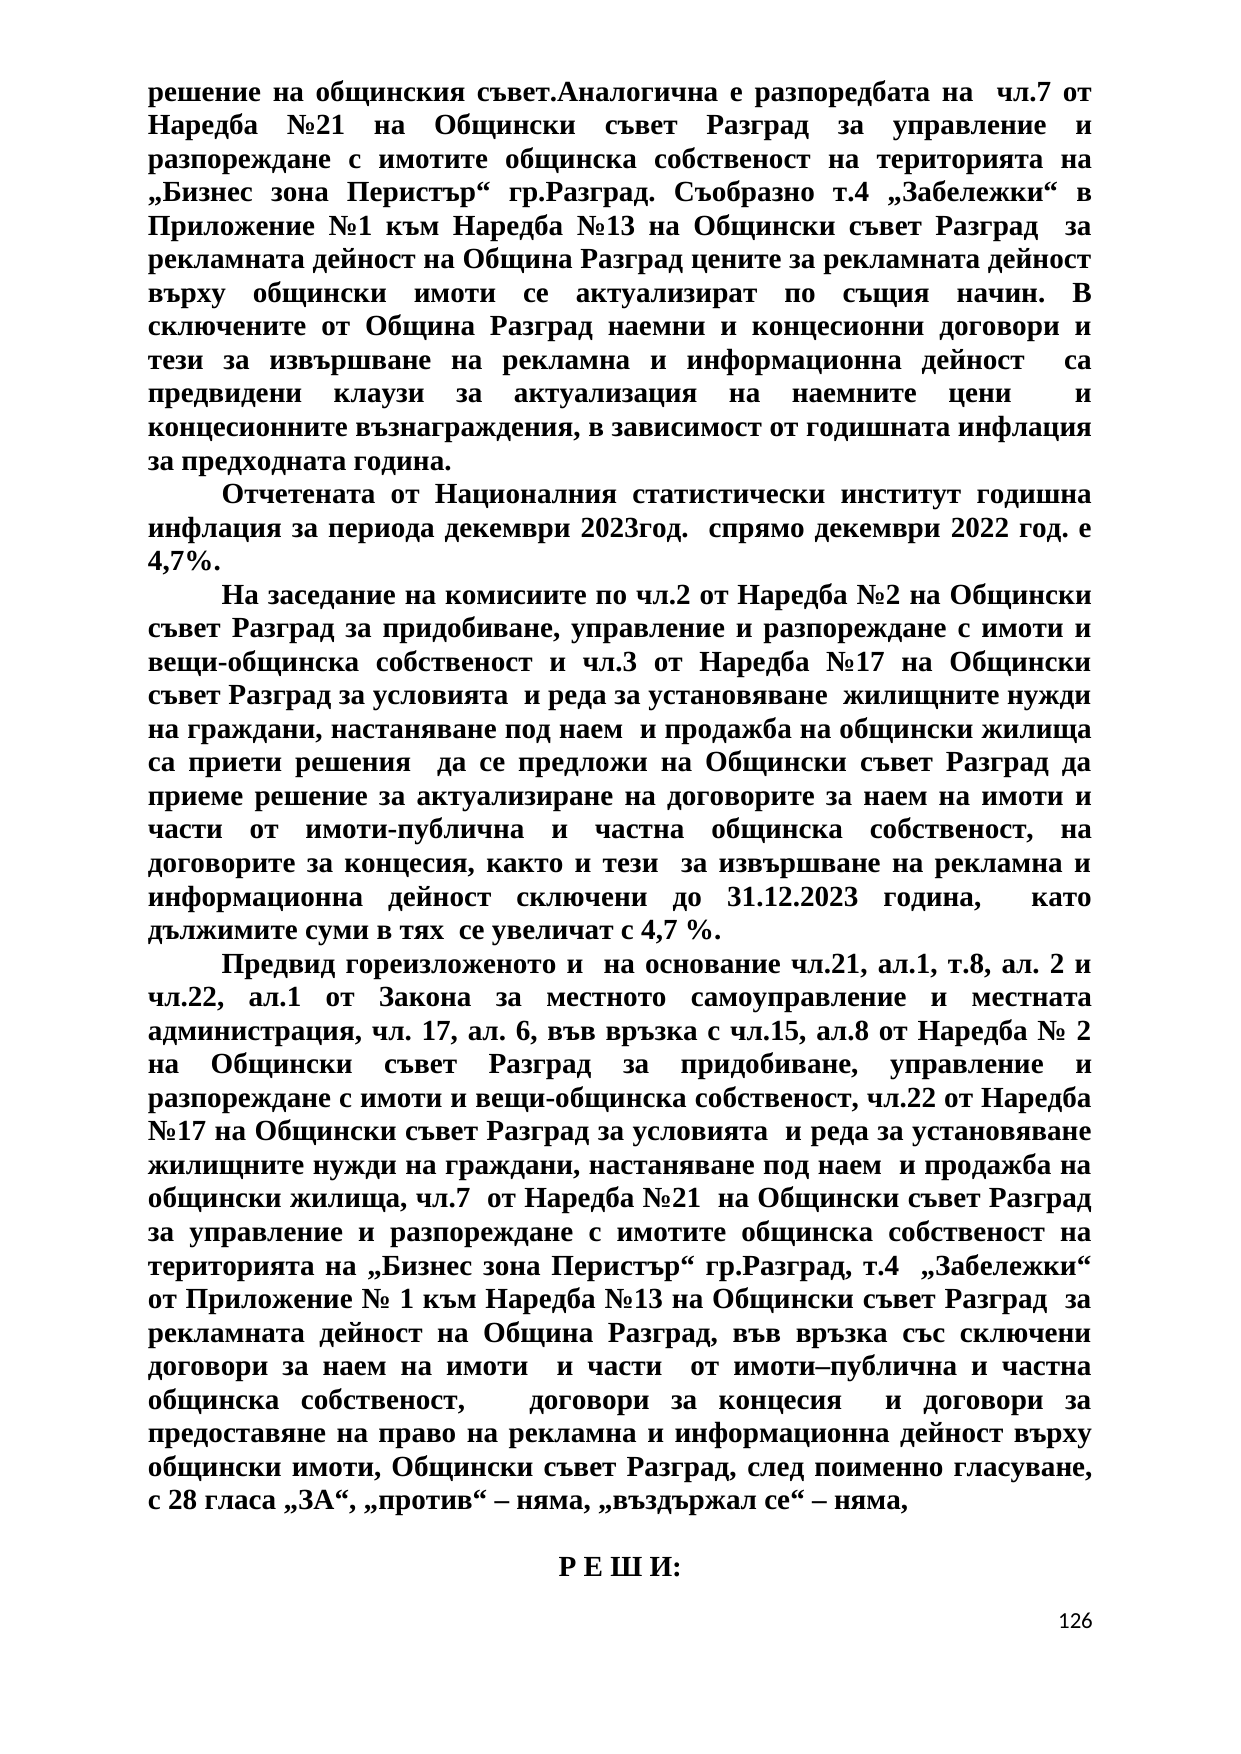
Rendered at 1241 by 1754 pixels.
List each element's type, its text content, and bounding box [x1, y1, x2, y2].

text Р Е Ш И: [148, 1549, 1093, 1583]
text На заседание на комисиите по чл.2 от Наредба №2 на Общински съвет Разград за придобиване, управление и разпореждане с имоти и вещи-общинска собственост и чл.3 от Наредба №17 на Общински съвет Разград за условията и реда за установяване жилищните нужди на граждани, настаняване под наем и продажба на общински жилища са приети решения да се предложи на Общински съвет Разград да приеме решение за актуализиране на договорите за наем на имоти и части от имоти-публична и частна общинска собственост, на договорите за концесия, както и тези за извършване на рекламна и информационна дейност сключени до 31.12.2023 година, като дължимите суми в тях се увеличат с 4,7 %. [148, 577, 1093, 946]
text Отчетената от Националния статистически институт годишна инфлация за периода декември 2023год. спрямо декември 2022 год. е 4,7%. [148, 476, 1093, 577]
text Предвид гореизложеното и на основание чл.21, ал.1, т.8, ал. 2 и чл.22, ал.1 от Закона за местното самоуправление и местната администрация, чл. 17, ал. 6, във връзка с чл.15, ал.8 от Наредба № 2 на Общински съвет Разград за придобиване, управление и разпореждане с имоти и вещи-общинска собственост, чл.22 от Наредба №17 на Общински съвет Разград за условията и реда за установяване жилищните нужди на граждани, настаняване под наем и продажба на общински жилища, чл.7 от Наредба №21 на Общински съвет Разград за управление и разпореждане с имотите общинска собственост на територията на „Бизнес зона Перистър“ гр.Разград, т.4 „Забележки“ от Приложение № 1 към Наредба №13 на Общински съвет Разград за рекламната дейност на Община Разград, във връзка със сключени договори за наем на имоти и части от имоти–публична и частна общинска собственост, договори за концесия и договори за предоставяне на право на рекламна и информационна дейност върху общински имоти, Общински съвет Разград, след поименно гласуване, с 28 гласа „ЗА“, „против“ – няма, „въздържал се“ – няма, [148, 946, 1093, 1516]
text решение на общинския съвет.Аналогична е разпоредбата на чл.7 от Наредба №21 на Общински съвет Разград за управление и разпореждане с имотите общинска собственост на територията на „Бизнес зона Перистър“ гр.Разград. Съобразно т.4 „Забележки“ в Приложение №1 към Наредба №13 на Общински съвет Разград за рекламната дейност на Община Разград цените за рекламната дейност върху общински имоти се актуализират по същия начин. В сключените от Община Разград наемни и концесионни договори и тези за извършване на рекламна и информационна дейност са предвидени клаузи за актуализация на наемните цени и концесионните възнаграждения, в зависимост от годишната инфлация за предходната година. [148, 74, 1093, 476]
